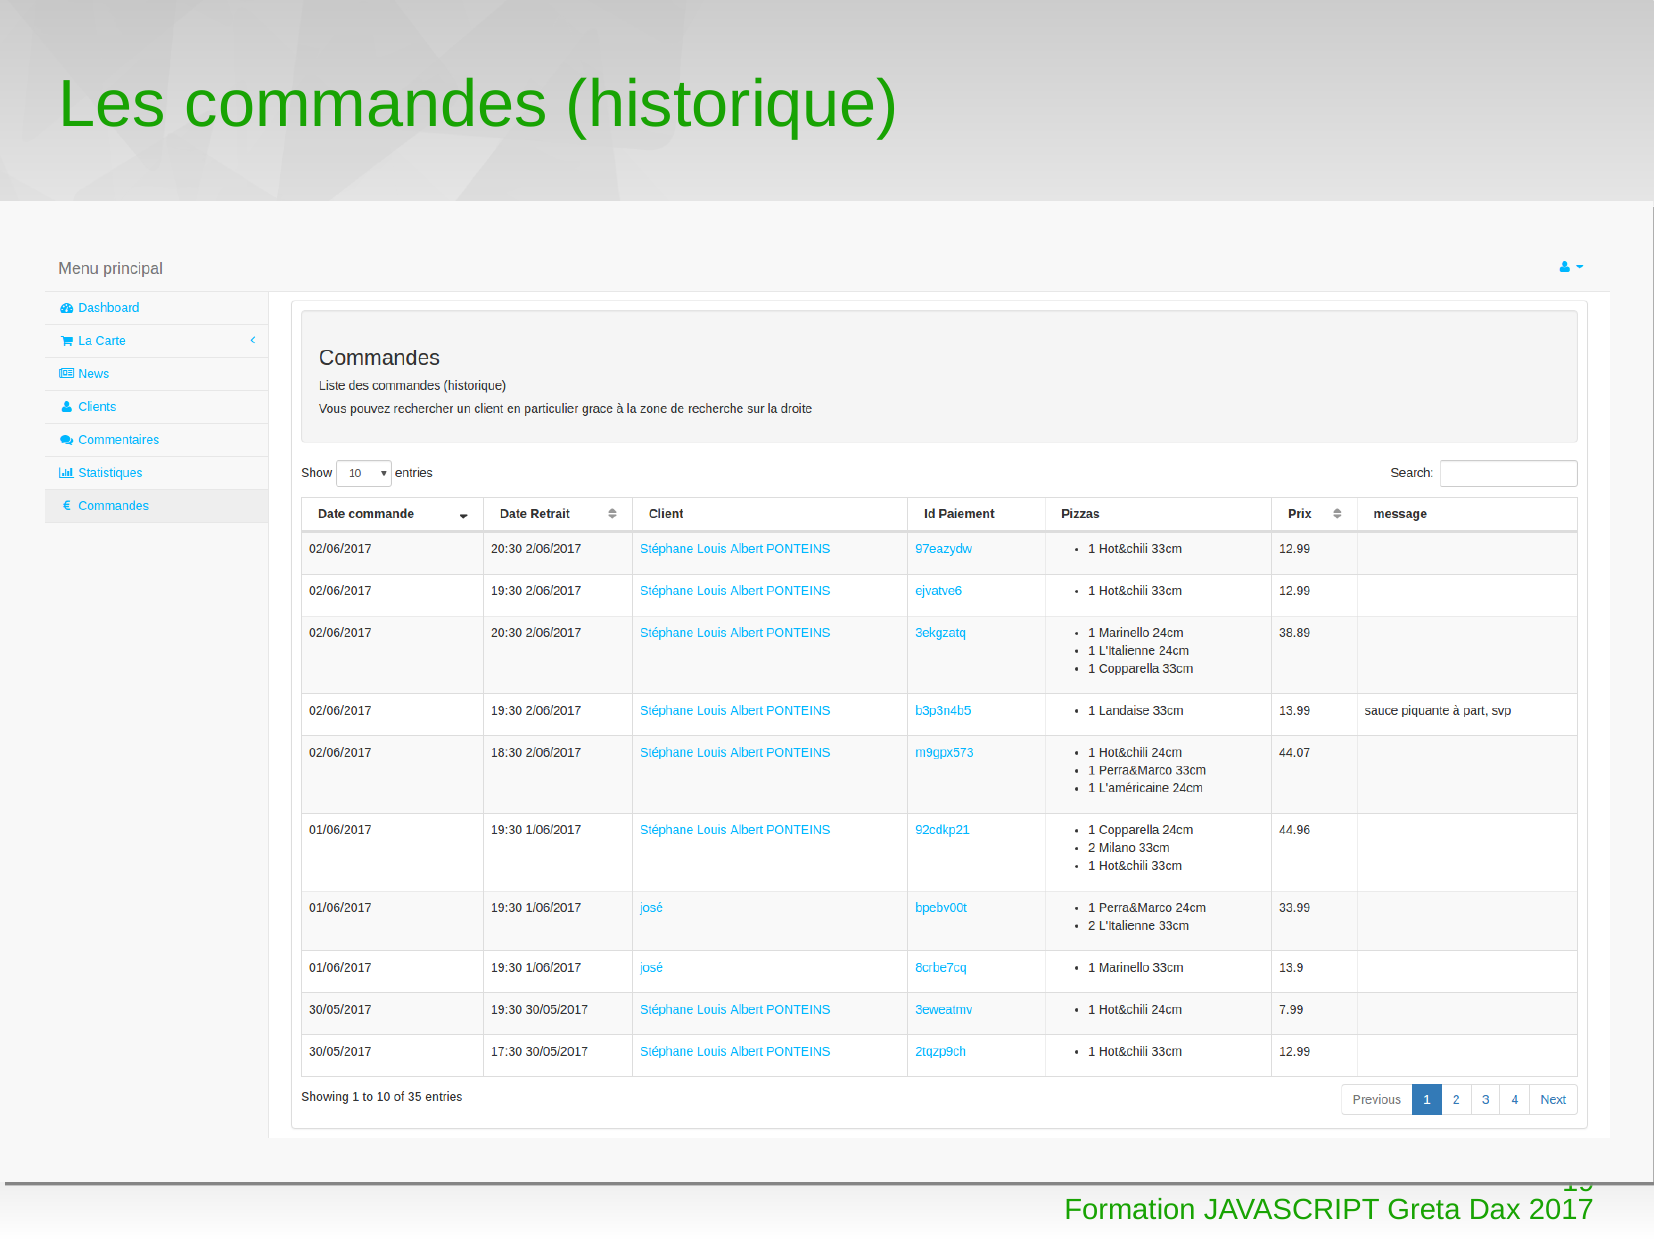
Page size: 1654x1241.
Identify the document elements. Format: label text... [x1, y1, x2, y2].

title Les commandes (historique) [59, 29, 1595, 178]
picture [0, 0, 1654, 1182]
